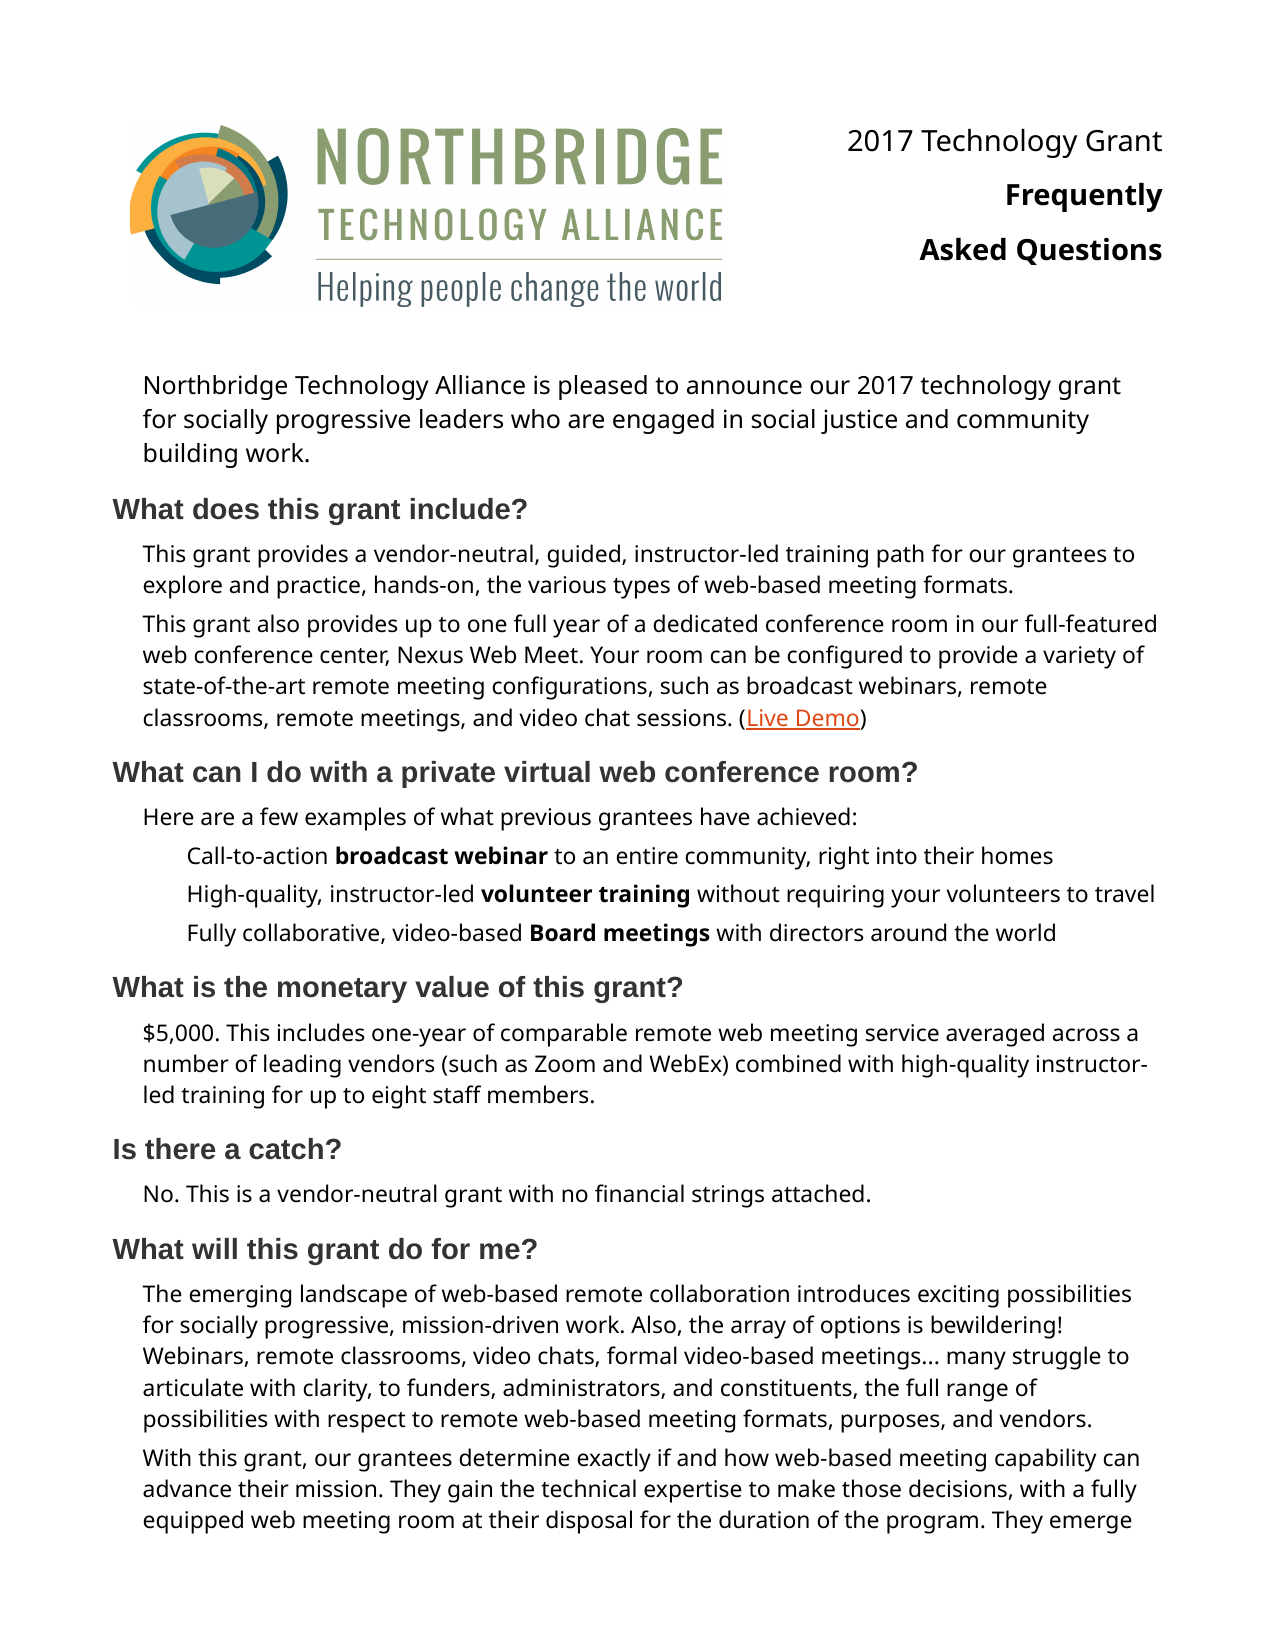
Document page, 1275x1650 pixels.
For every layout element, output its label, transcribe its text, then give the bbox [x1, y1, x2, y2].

text Here are a few examples of what previous grantees have achieved: [142, 801, 1162, 832]
subtitle Is there a catch? [112, 1132, 1162, 1166]
text Northbridge Technology Alliance is pleased to announce our 2017 technology grant for socially progressive leaders who are engaged in social justice and community building work. [142, 367, 1162, 470]
subtitle What is the monetary value of this grant? [112, 971, 1162, 1004]
text $5,000. This includes one-year of comparable remote web meeting service averaged across a number of leading vendors (such as Zoom and WebEx) combined with high-quality instructor-led training for up to eight staff members. [142, 1017, 1162, 1110]
text The emerging landscape of web-based remote collaboration introduces exciting possibilities for socially progressive, mission-driven work. Also, the array of options is bewildering! Webinars, remote classrooms, video chats, formal video-based meetings... many struggle to articulate with clarity, to funders, administrators, and constituents, the full range of possibilities with respect to remote web-based meeting formats, purposes, and vendors. [142, 1278, 1162, 1434]
text This grant also provides up to one full year of a dedicated conference room in our full-featured web conference center, Nexus Web Meet. Your room can be configured to provide a variety of state-of-the-art remote meeting configurations, such as broadcast webinars, remote classrooms, remote meetings, and video chat sessions. (Live Demo) [142, 608, 1162, 733]
text High-quality, instructor-led volunteer training without requiring your volunteers to travel [186, 878, 1162, 910]
subtitle What can I do with a private virtual web conference room? [112, 755, 1162, 788]
subtitle What will this grant do for me? [112, 1232, 1162, 1265]
subtitle What does this grant include? [112, 492, 1162, 525]
text Fully collaborative, video-based Board meetings with directors around the world [186, 917, 1162, 948]
picture [129, 125, 723, 307]
text Call-to-action broadcast webinar to an entire community, right into their homes [186, 840, 1162, 871]
text With this grant, our grantees determine exactly if and how web-based meeting capability can advance their mission. They gain the technical expertise to make those decisions, with a fully equipped web meeting room at their disposal for the duration of the program. They emerge [142, 1442, 1162, 1535]
text This grant provides a vendor-neutral, guided, instructor-led training path for our grantees to explore and practice, hands-on, the various types of web-based meeting formats. [142, 538, 1162, 600]
text No. This is a vendor-neutral grant with no financial strings attached. [142, 1178, 1162, 1210]
